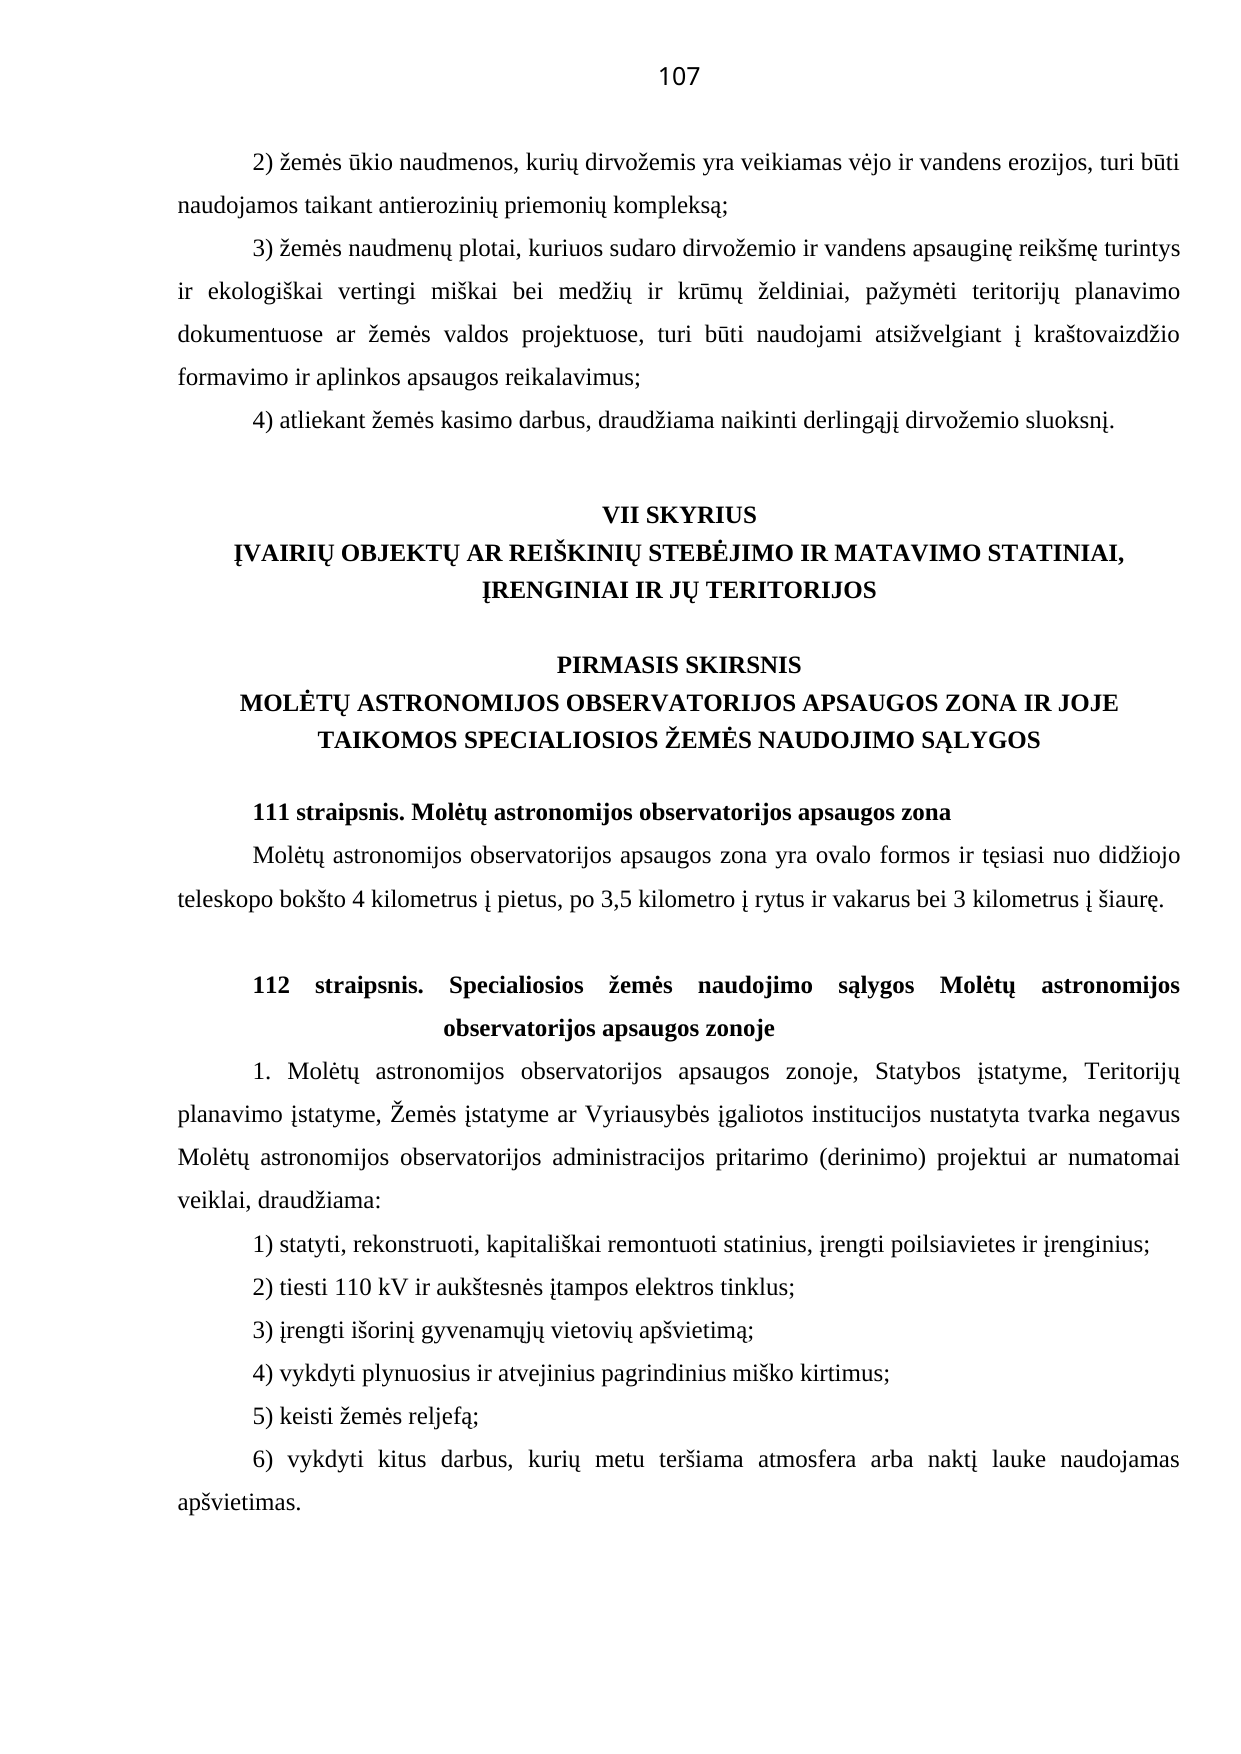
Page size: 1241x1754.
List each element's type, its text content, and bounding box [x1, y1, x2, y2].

text MOLĖTŲ ASTRONOMIJOS OBSERVATORIJOS APSAUGOS ZONA IR JOJE TAIKOMOS SPECIALIOSIOS ŽEMĖS NAUDOJIMO SĄLYGOS [177, 679, 1181, 754]
text 1. Molėtų astronomijos observatorijos apsaugos zonoje, Statybos įstatyme, Teritorijų planavimo įstatyme, Žemės įstatyme ar Vyriausybės įgaliotos institucijos nustatyta tvarka negavus Molėtų astronomijos observatorijos administracijos pritarimo (derinimo) projektui ar numatomai veiklai, draudžiama: [177, 1056, 1181, 1214]
text 111 straipsnis. Molėtų astronomijos observatorijos apsaugos zona [177, 797, 1181, 826]
text VII SKYRIUS [177, 492, 1181, 529]
text 6) vykdyti kitus darbus, kurių metu teršiama atmosfera arba naktį lauke naudojamas apšvietimas. [177, 1444, 1181, 1516]
text Molėtų astronomijos observatorijos apsaugos zona yra ovalo formos ir tęsiasi nuo didžiojo teleskopo bokšto 4 kilometrus į pietus, po 3,5 kilometro į rytus ir vakarus bei 3 kilometrus į šiaurę. [177, 841, 1181, 912]
text 112 straipsnis. Specialiosios žemės naudojimo sąlygos Molėtų astronomijos observatorijos apsaugos zonoje [252, 970, 1181, 1042]
text 4) vykdyti plynuosius ir atvejinius pagrindinius miško kirtimus; [177, 1358, 1181, 1387]
text 1) statyti, rekonstruoti, kapitališkai remontuoti statinius, įrengti poilsiavietes ir įrenginius; [177, 1229, 1181, 1257]
text PIRMASIS SKIRSNIS [177, 642, 1181, 679]
text 2) tiesti 110 kV ir aukštesnės įtampos elektros tinklus; [177, 1272, 1181, 1301]
text 3) įrengti išorinį gyvenamųjų vietovių apšvietimą; [177, 1315, 1181, 1344]
text 2) žemės ūkio naudmenos, kurių dirvožemis yra veikiamas vėjo ir vandens erozijos, turi būti naudojamos taikant antierozinių priemonių kompleksą; [177, 147, 1181, 219]
text 4) atliekant žemės kasimo darbus, draudžiama naikinti derlingąjį dirvožemio sluoksnį. [177, 406, 1181, 434]
text ĮVAIRIŲ OBJEKTŲ AR REIŠKINIŲ STEBĖJIMO IR MATAVIMO STATINIAI, ĮRENGINIAI IR JŲ TERITORIJOS [177, 529, 1181, 604]
text 5) keisti žemės reljefą; [177, 1401, 1181, 1430]
text 3) žemės naudmenų plotai, kuriuos sudaro dirvožemio ir vandens apsauginę reikšmę turintys ir ekologiškai vertingi miškai bei medžių ir krūmų želdiniai, pažymėti teritorijų planavimo dokumentuose ar žemės valdos projektuose, turi būti naudojami atsižvelgiant į kraštovaizdžio formavimo ir aplinkos apsaugos reikalavimus; [177, 233, 1181, 391]
